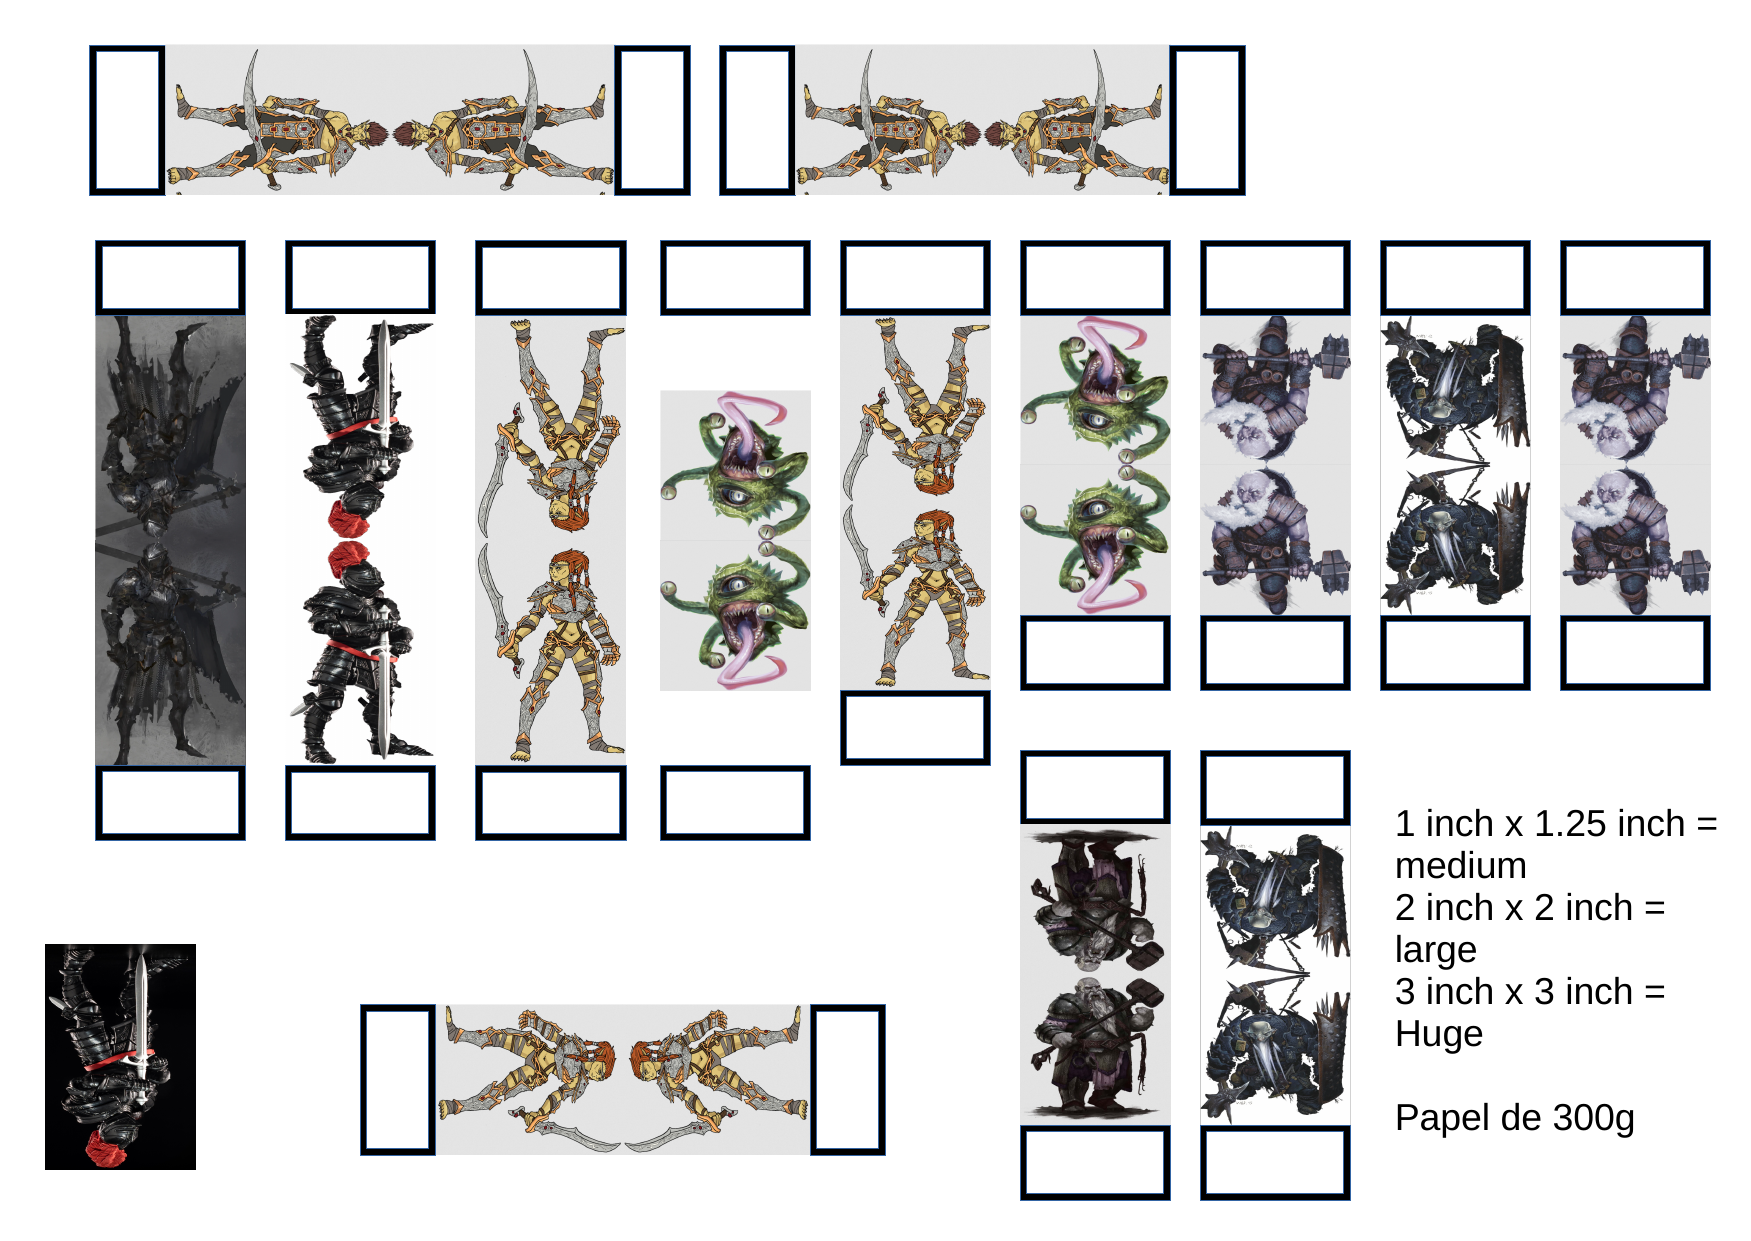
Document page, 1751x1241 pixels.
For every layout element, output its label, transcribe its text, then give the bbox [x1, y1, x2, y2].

text_box [810, 1004, 886, 1156]
picture [840, 316, 991, 690]
text_box [1200, 1125, 1351, 1201]
text_box [1020, 750, 1171, 824]
text_box [719, 45, 795, 196]
text_box [475, 765, 627, 841]
text_box [1200, 615, 1351, 691]
picture [165, 45, 614, 196]
picture [1560, 316, 1711, 615]
picture [95, 316, 246, 765]
text_box [1020, 1125, 1171, 1201]
picture [1380, 316, 1531, 615]
picture [436, 1005, 810, 1156]
text_box 1 inch x 1.25 inch = medium 2 inch x 2 inch = large 3 inch x 3 inch = Huge Papel de 300g [1380, 795, 1741, 1188]
text_box [1560, 615, 1711, 691]
picture [1200, 826, 1351, 1125]
picture [285, 314, 436, 766]
text_box [1380, 615, 1531, 691]
text_box [89, 45, 165, 196]
text_box [1020, 240, 1171, 316]
text_box [660, 765, 811, 841]
text_box [1200, 240, 1351, 316]
text_box [475, 240, 627, 316]
text_box [840, 240, 991, 316]
text_box [285, 766, 436, 841]
picture [475, 316, 626, 765]
picture [660, 390, 811, 691]
text_box [614, 45, 691, 196]
picture [45, 944, 196, 1171]
text_box [1020, 615, 1171, 691]
picture [1020, 824, 1171, 1125]
text_box [660, 240, 811, 316]
text_box [285, 240, 436, 314]
text_box [1560, 240, 1711, 316]
text_box [95, 765, 246, 841]
text_box [1169, 45, 1246, 196]
text_box [360, 1004, 436, 1156]
text_box [95, 240, 246, 316]
picture [795, 45, 1169, 196]
text_box [840, 690, 991, 766]
picture [1200, 316, 1351, 615]
text_box [1380, 240, 1531, 316]
picture [1020, 316, 1171, 615]
text_box [1200, 750, 1351, 826]
